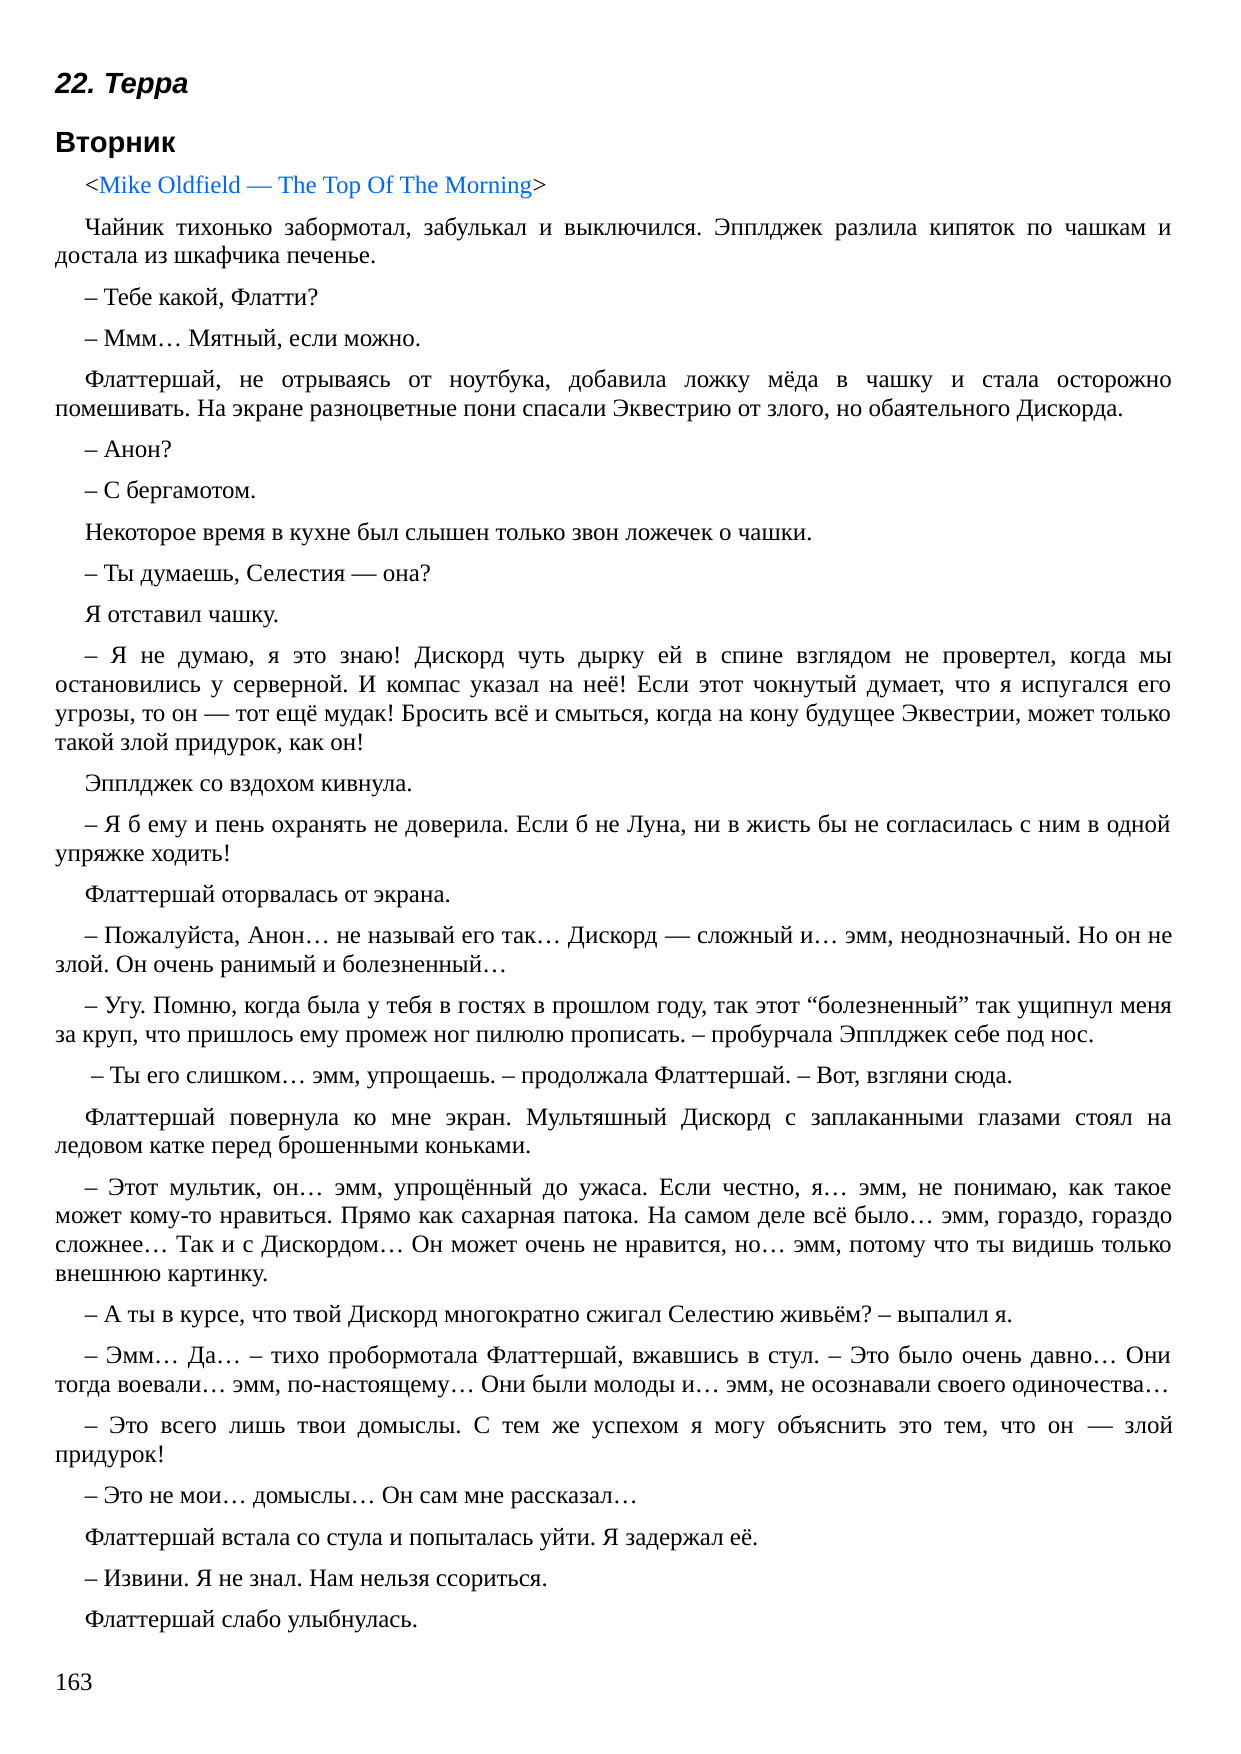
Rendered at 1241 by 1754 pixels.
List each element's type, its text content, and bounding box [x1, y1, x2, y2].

text Эпплджек со вздохом кивнула. [55, 768, 1173, 797]
subtitle 22. Терра [55, 66, 1173, 99]
text Флаттершай встала со стула и попыталась уйти. Я задержал её. [55, 1522, 1173, 1551]
text – Это всего лишь твои домыслы. С тем же успехом я могу объяснить это тем, что он — злой придурок! [55, 1411, 1173, 1468]
text – Анон? [55, 434, 1173, 463]
subtitle Вторник [55, 124, 1173, 158]
text – Угу. Помню, когда была у тебя в гостях в прошлом году, так этот “болезненный” так ущипнул меня за круп, что пришлось ему промеж ног пилюлю прописать. – пробурчала Эпплджек себе под нос. [55, 991, 1173, 1048]
text Флаттершай, не отрываясь от ноутбука, добавила ложку мёда в чашку и стала осторожно помешивать. На экране разноцветные пони спасали Эквестрию от злого, но обаятельного Дискорда. [55, 364, 1173, 422]
text – А ты в курсе, что твой Дискорд многократно сжигал Селестию живьём? – выпалил я. [55, 1299, 1173, 1328]
text – Ты его слишком… эмм, упрощаешь. – продолжала Флаттершай. – Вот, взгляни сюда. [55, 1061, 1173, 1089]
text – Эмм… Да… – тихо пробормотала Флаттершай, вжавшись в стул. – Это было очень давно… Они тогда воевали… эмм, по-настоящему… Они были молоды и… эмм, не осознавали своего одиночества… [55, 1341, 1173, 1398]
text – Я не думаю, я это знаю! Дискорд чуть дырку ей в спине взглядом не провертел, когда мы остановились у серверной. И компас указал на неё! Если этот чокнутый думает, что я испугался его угрозы, то он — тот ещё мудак! Бросить всё и смыться, когда на кону будущее Эквестрии, может только такой злой придурок, как он! [55, 641, 1173, 756]
text – Я б ему и пень охранять не доверила. Если б не Луна, ни в жисть бы не согласилась с ним в одной упряжке ходить! [55, 809, 1173, 867]
text – Ты думаешь, Селестия — она? [55, 558, 1173, 587]
text Чайник тихонько забормотал, забулькал и выключился. Эпплджек разлила кипяток по чашкам и достала из шкафчика печенье. [55, 212, 1173, 269]
text – Тебе какой, Флатти? [55, 282, 1173, 311]
text Я отставил чашку. [55, 599, 1173, 628]
text Флаттершай оторвалась от экрана. [55, 879, 1173, 908]
text – Ммм… Мятный, если можно. [55, 323, 1173, 352]
text – Этот мультик, он… эмм, упрощённый до ужаса. Если честно, я… эмм, не понимаю, как такое может кому-то нравиться. Прямо как сахарная патока. На самом деле всё было… эмм, гораздо, гораздо сложнее… Так и с Дискордом… Он может очень не нравится, но… эмм, потому что ты видишь только внешнюю картинку. [55, 1172, 1173, 1287]
text – Извини. Я не знал. Нам нельзя ссориться. [55, 1563, 1173, 1592]
text – Пожалуйста, Анон… не называй его так… Дискорд — сложный и… эмм, неоднозначный. Но он не злой. Он очень ранимый и болезненный… [55, 921, 1173, 978]
text Флаттершай слабо улыбнулась. [55, 1604, 1173, 1633]
text – Это не мои… домыслы… Он сам мне рассказал… [55, 1481, 1173, 1509]
text <Mike Oldfield — The Top Of The Morning> [55, 171, 1173, 199]
text Некоторое время в кухне был слышен только звон ложечек о чашки. [55, 517, 1173, 546]
text Флаттершай повернула ко мне экран. Мультяшный Дискорд с заплаканными глазами стоял на ледовом катке перед брошенными коньками. [55, 1102, 1173, 1159]
text – С бергамотом. [55, 476, 1173, 504]
